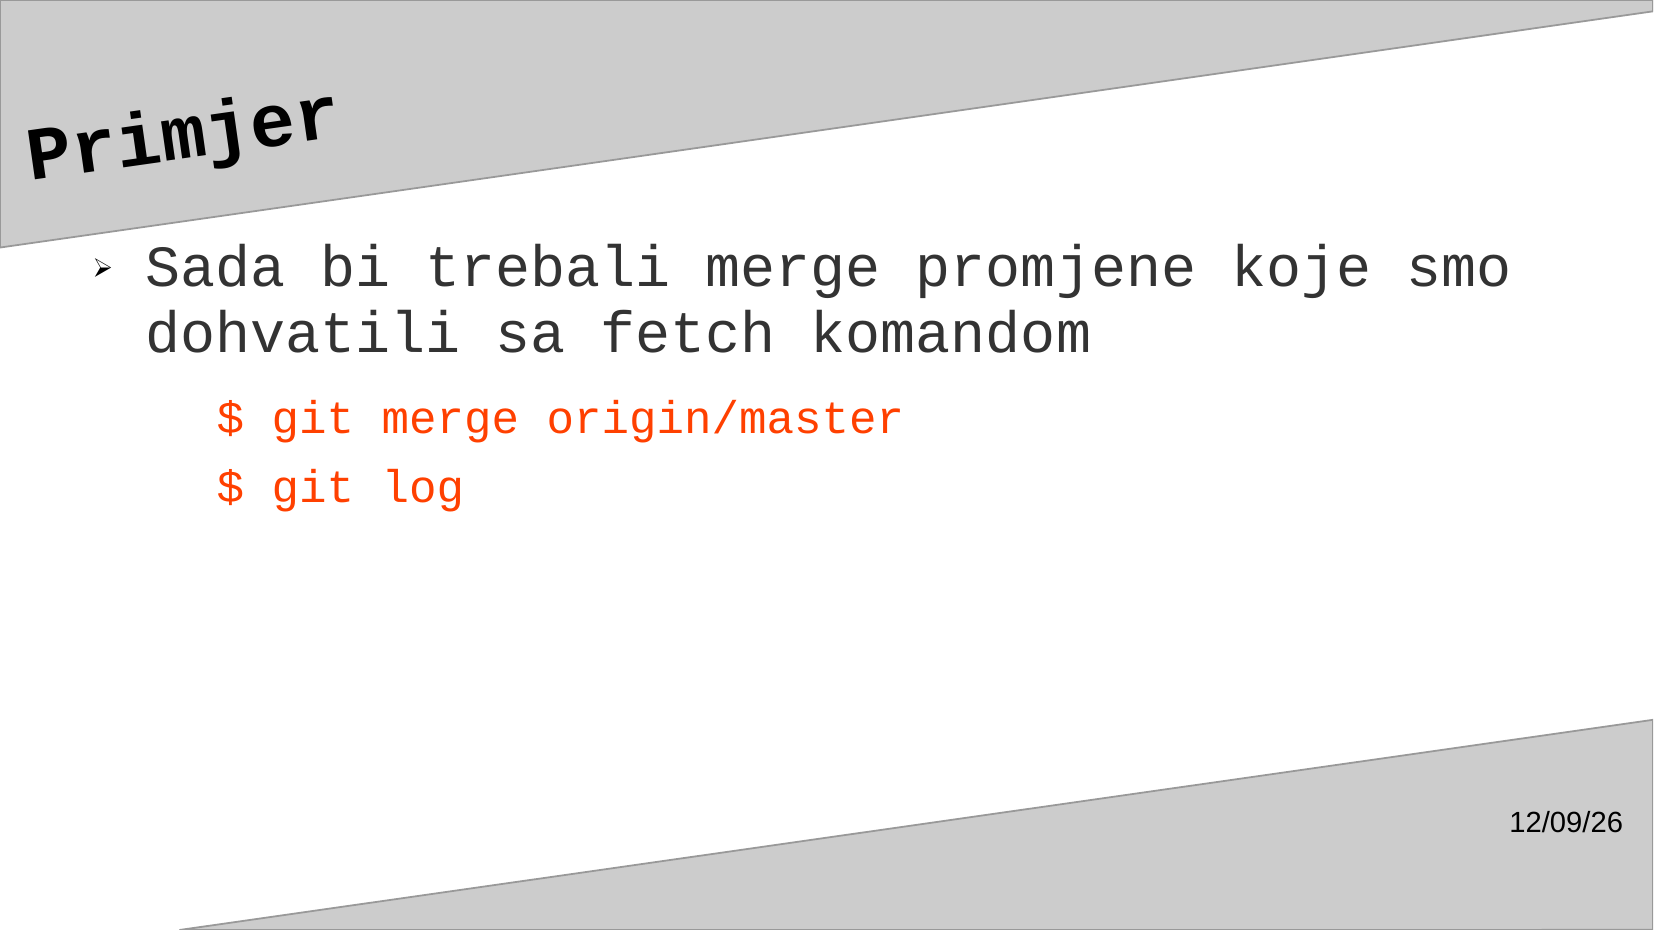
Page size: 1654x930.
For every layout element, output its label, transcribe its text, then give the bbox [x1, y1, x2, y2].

list Sada bi trebali merge promjene koje smo dohvatili sa fetch komandom $ git merge origin/master $ git log [74, 238, 1530, 778]
title Primjer [16, 0, 1501, 239]
